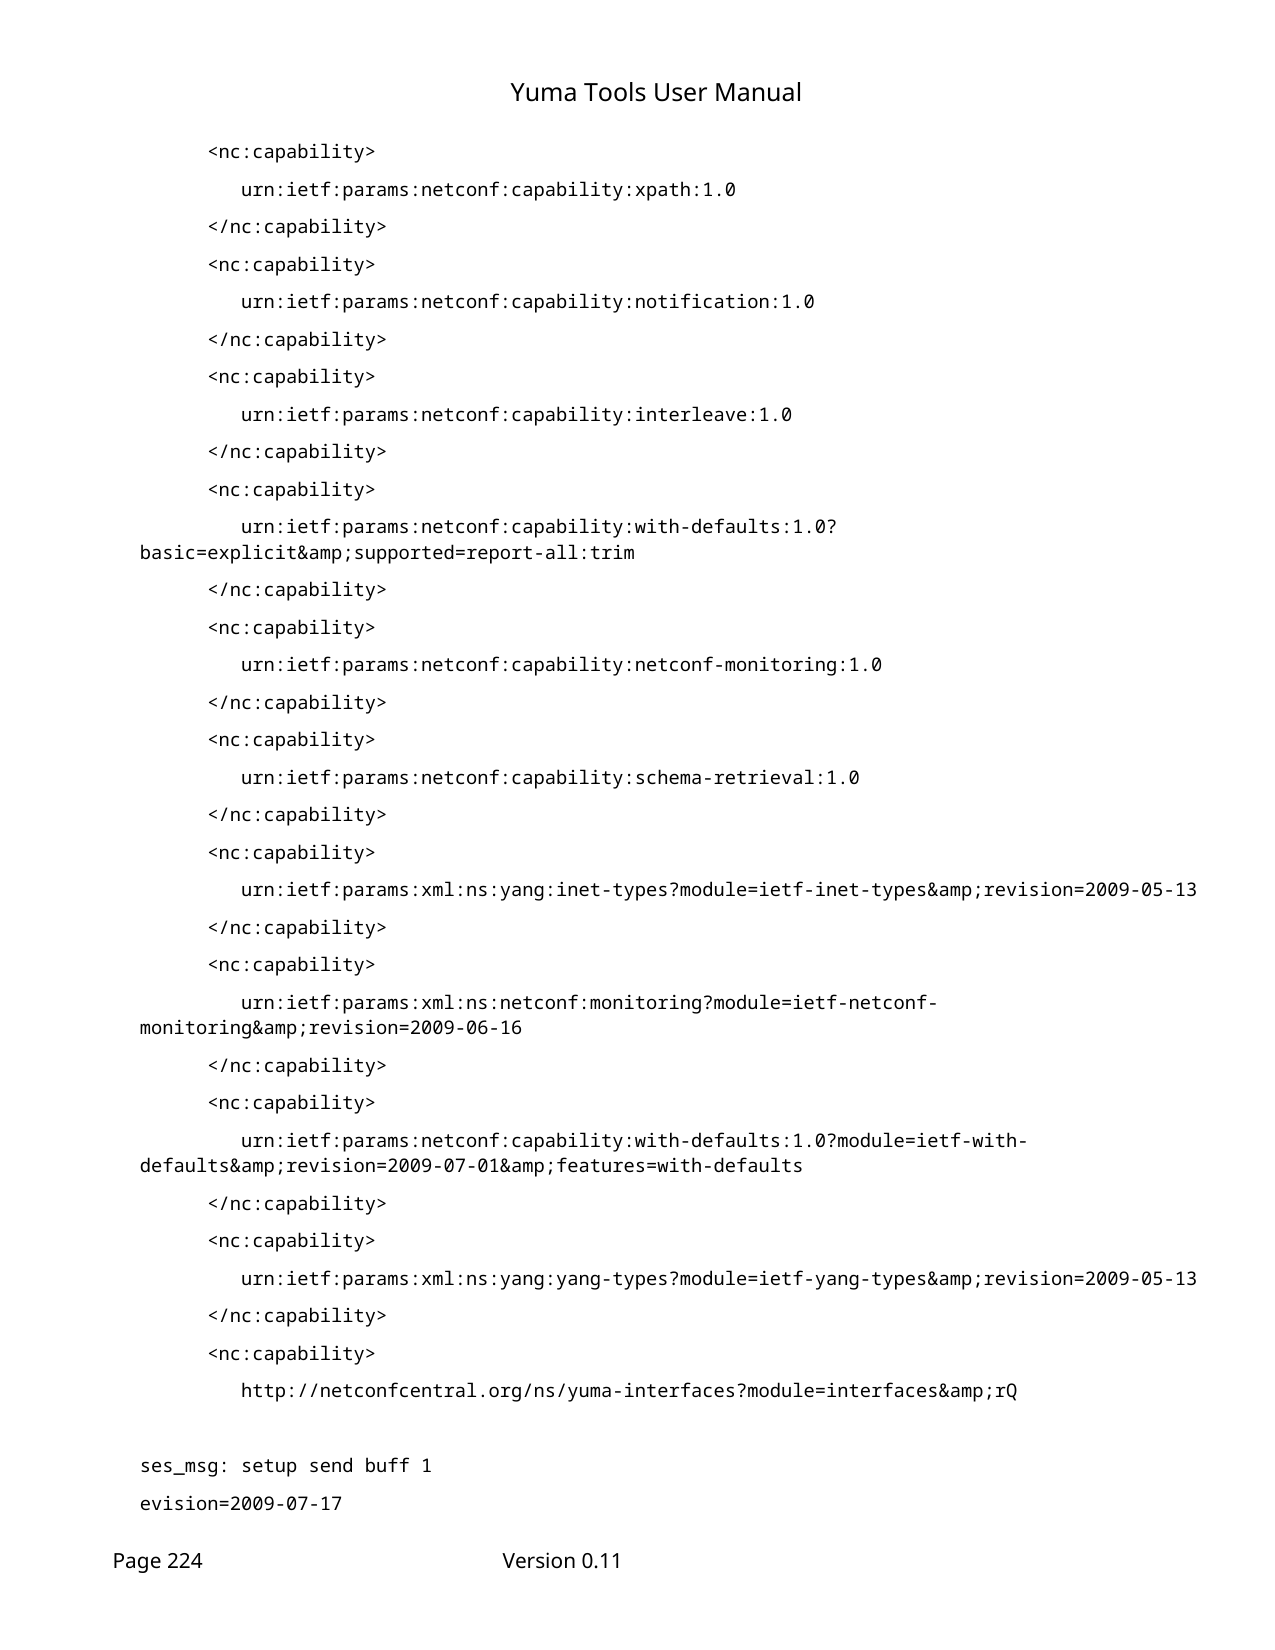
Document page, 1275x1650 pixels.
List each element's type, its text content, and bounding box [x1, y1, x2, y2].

text evision=2009-07-17 [139, 1490, 1200, 1516]
text urn:ietf:params:xml:ns:yang:yang-types?module=ietf-yang-types&amp;revision=2009-05-13 [139, 1265, 1200, 1291]
text urn:ietf:params:netconf:capability:xpath:1.0 [139, 176, 1200, 202]
text </nc:capability> [139, 326, 1200, 352]
text ses_msg: setup send buff 1 [139, 1453, 1200, 1478]
text urn:ietf:params:netconf:capability:with-defaults:1.0?module=ietf-with-defaults&amp;revision=2009-07-01&amp;features=with-defaults [139, 1127, 1200, 1178]
text </nc:capability> [139, 914, 1200, 939]
text urn:ietf:params:netconf:capability:schema-retrieval:1.0 [139, 764, 1200, 789]
text <nc:capability> [139, 1089, 1200, 1115]
text </nc:capability> [139, 213, 1200, 239]
text </nc:capability> [139, 1303, 1200, 1328]
text <nc:capability> [139, 363, 1200, 389]
text <nc:capability> [139, 1228, 1200, 1253]
text urn:ietf:params:xml:ns:yang:inet-types?module=ietf-inet-types&amp;revision=2009-05-13 [139, 877, 1200, 902]
text http://netconfcentral.org/ns/yuma-interfaces?module=interfaces&amp;rQ [139, 1378, 1200, 1403]
text <nc:capability> [139, 476, 1200, 502]
text <nc:capability> [139, 727, 1200, 752]
text <nc:capability> [139, 1340, 1200, 1366]
text urn:ietf:params:netconf:capability:with-defaults:1.0?basic=explicit&amp;supported=report-all:trim [139, 513, 1200, 564]
text </nc:capability> [139, 689, 1200, 714]
text <nc:capability> [139, 138, 1200, 164]
text <nc:capability> [139, 839, 1200, 864]
text </nc:capability> [139, 577, 1200, 602]
text urn:ietf:params:netconf:capability:netconf-monitoring:1.0 [139, 652, 1200, 677]
text </nc:capability> [139, 1190, 1200, 1216]
text urn:ietf:params:netconf:capability:interleave:1.0 [139, 401, 1200, 427]
text </nc:capability> [139, 438, 1200, 464]
text <nc:capability> [139, 251, 1200, 277]
text urn:ietf:params:xml:ns:netconf:monitoring?module=ietf-netconf-monitoring&amp;revision=2009-06-16 [139, 989, 1200, 1040]
text </nc:capability> [139, 802, 1200, 827]
text <nc:capability> [139, 952, 1200, 977]
text <nc:capability> [139, 614, 1200, 639]
text </nc:capability> [139, 1052, 1200, 1078]
text urn:ietf:params:netconf:capability:notification:1.0 [139, 288, 1200, 314]
